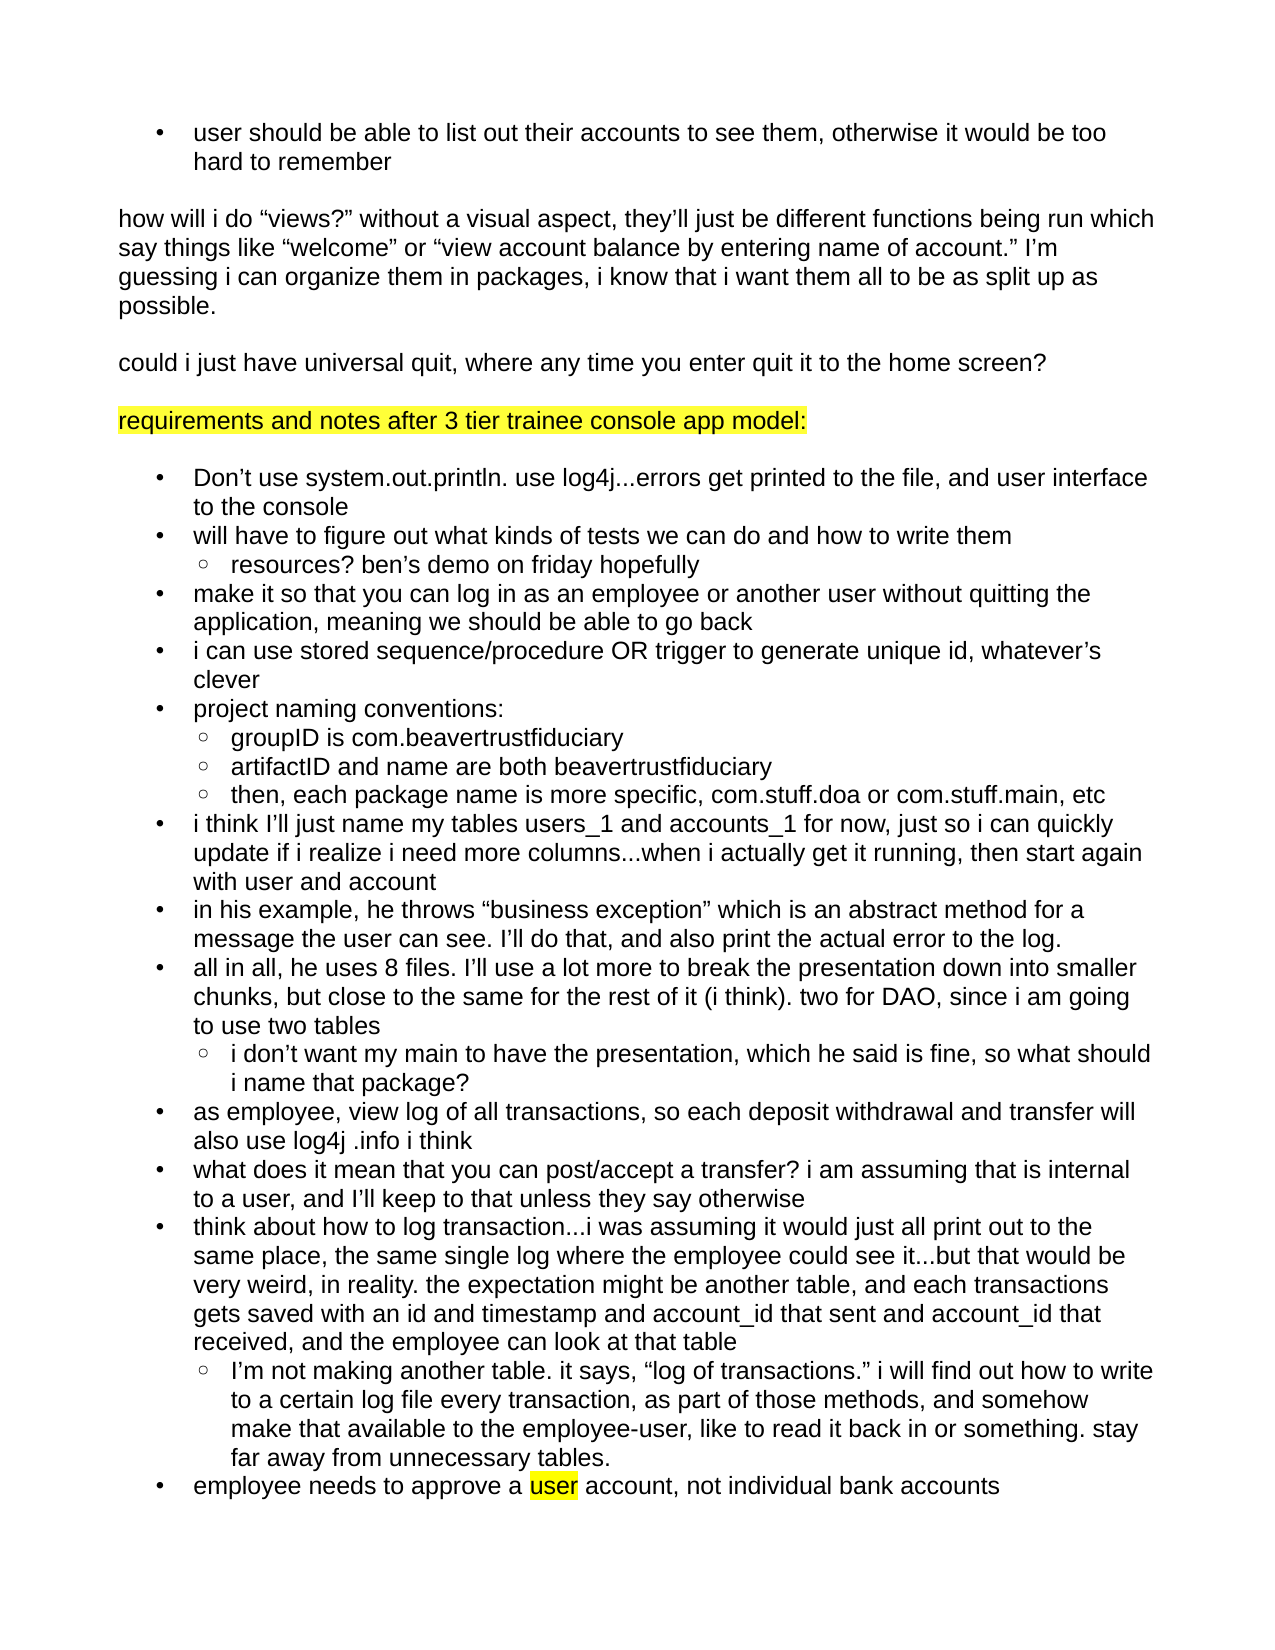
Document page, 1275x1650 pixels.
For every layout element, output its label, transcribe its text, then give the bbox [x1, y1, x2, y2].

text could i just have universal quit, where any time you enter quit it to the home screen? [118, 348, 1157, 377]
list think about how to log transaction...i was assuming it would just all print out to the same place, the same single log where the employee could see it...but that would be very weird, in reality. the expectation might be another table, and each transactions gets saved with an id and timestamp and account_id that sent and account_id that received, and the employee can look at that table [156, 1212, 1157, 1356]
text how will i do “views?” without a visual aspect, they’ll just be different functions being run which say things like “welcome” or “view account balance by entering name of account.” I’m guessing i can organize them in packages, i know that i want them all to be as split up as possible. [118, 204, 1157, 319]
list then, each package name is more specific, com.stuff.doa or com.stuff.main, etc [193, 780, 1157, 809]
list i think I’ll just name my tables users_1 and accounts_1 for now, just so i can quickly update if i realize i need more columns...when i actually get it running, then start again with user and account [156, 809, 1157, 896]
list artifactID and name are both beavertrustfiduciary [193, 751, 1157, 780]
list Don’t use system.out.println. use log4j...errors get printed to the file, and user interface to the console [156, 463, 1157, 521]
list i can use stored sequence/procedure OR trigger to generate unique id, whatever’s clever [156, 636, 1157, 694]
list resources? ben’s demo on friday hopefully [193, 550, 1157, 578]
list what does it mean that you can post/accept a transfer? i am assuming that is internal to a user, and I’ll keep to that unless they say otherwise [156, 1155, 1157, 1212]
list groupID is com.beavertrustfiduciary [193, 723, 1157, 751]
list all in all, he uses 8 files. I’ll use a lot more to break the presentation down into smaller chunks, but close to the same for the rest of it (i think). two for DAO, since i am going to use two tables [156, 953, 1157, 1039]
list make it so that you can log in as an employee or another user without quitting the application, meaning we should be able to go back [156, 578, 1157, 636]
list I’m not making another table. it says, “log of transactions.” i will find out how to write to a certain log file every transaction, as part of those methods, and somehow make that available to the employee-user, like to read it back in or something. stay far away from unnecessary tables. [193, 1356, 1157, 1471]
text requirements and notes after 3 tier trainee console app model: [118, 406, 1157, 434]
list employee needs to approve a user account, not individual bank accounts [156, 1471, 1157, 1500]
list will have to figure out what kinds of tests we can do and how to write them [156, 521, 1157, 550]
list i don’t want my main to have the presentation, which he said is fine, so what should i name that package? [193, 1039, 1157, 1097]
list project naming conventions: [156, 694, 1157, 723]
list user should be able to list out their accounts to see them, otherwise it would be too hard to remember [156, 118, 1157, 176]
list as employee, view log of all transactions, so each deposit withdrawal and transfer will also use log4j .info i think [156, 1097, 1157, 1155]
list in his example, he throws “business exception” which is an abstract method for a message the user can see. I’ll do that, and also print the actual error to the log. [156, 896, 1157, 953]
